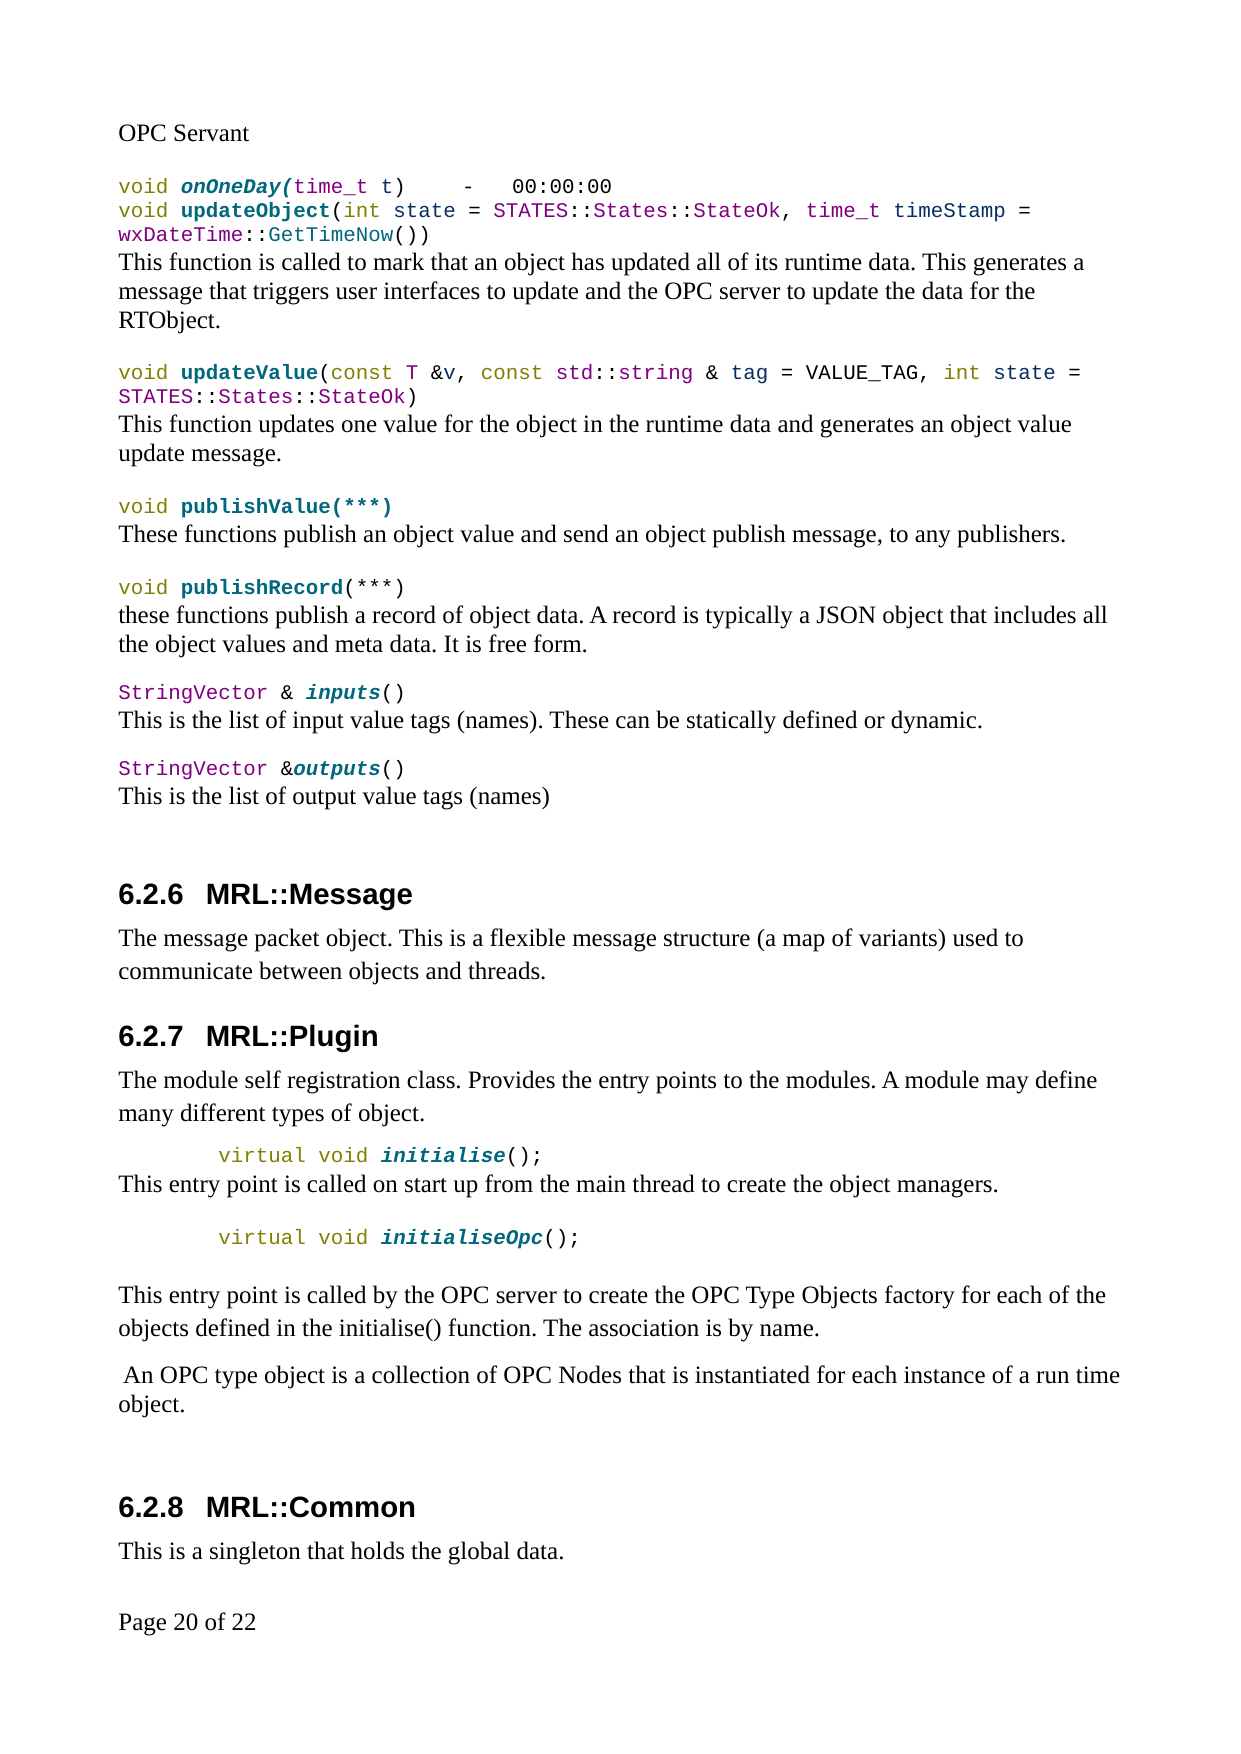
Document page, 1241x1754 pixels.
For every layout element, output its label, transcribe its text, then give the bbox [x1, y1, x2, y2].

text The module self registration class. Provides the entry points to the modules. A module may define many different types of object. [118, 1065, 1122, 1127]
text void updateValue(const T &v, const std::string & tag = VALUE_TAG, int state = STATES::States::StateOk) [118, 362, 1122, 409]
text StringVector &outputs() [118, 758, 1122, 781]
text void publishRecord(***) [118, 577, 1122, 601]
text These functions publish an object value and send an object publish message, to any publishers. [118, 519, 1122, 548]
text This function updates one value for the object in the runtime data and generates an object value update message. [118, 409, 1122, 467]
text StringVector & inputs() [118, 682, 1122, 705]
text these functions publish a record of object data. A record is typically a JSON object that includes all the object values and meta data. It is free form. [118, 601, 1122, 658]
text This is a singleton that holds the global data. [118, 1536, 1122, 1565]
text void onOneDay(time_t t) - 00:00:00 [118, 176, 1122, 200]
text void publishValue(***) [118, 496, 1122, 519]
text This is the list of output value tags (names) [118, 781, 1122, 810]
text virtual void initialise(); [118, 1146, 1122, 1169]
subtitle MRL::Message [118, 877, 1122, 911]
subtitle MRL::Plugin [118, 1019, 1122, 1052]
text This function is called to mark that an object has updated all of its runtime data. This generates a message that triggers user interfaces to update and the OPC server to update the data for the RTObject. [118, 247, 1122, 333]
text This is the list of input value tags (names). These can be statically defined or dynamic. [118, 705, 1122, 734]
text An OPC type object is a collection of OPC Nodes that is instantiated for each instance of a run time object. [118, 1360, 1122, 1418]
text The message packet object. This is a flexible message structure (a map of variants) used to communicate between objects and threads. [118, 923, 1122, 985]
subtitle MRL::Common [118, 1490, 1122, 1524]
text virtual void initialiseOpc(); [118, 1227, 1122, 1250]
text This entry point is called on start up from the main thread to create the object managers. [118, 1169, 1122, 1198]
text This entry point is called by the OPC server to create the OPC Type Objects factory for each of the objects defined in the initialise() function. The association is by name. [118, 1280, 1122, 1342]
text void updateObject(int state = STATES::States::StateOk, time_t timeStamp = wxDateTime::GetTimeNow()) [118, 200, 1122, 247]
